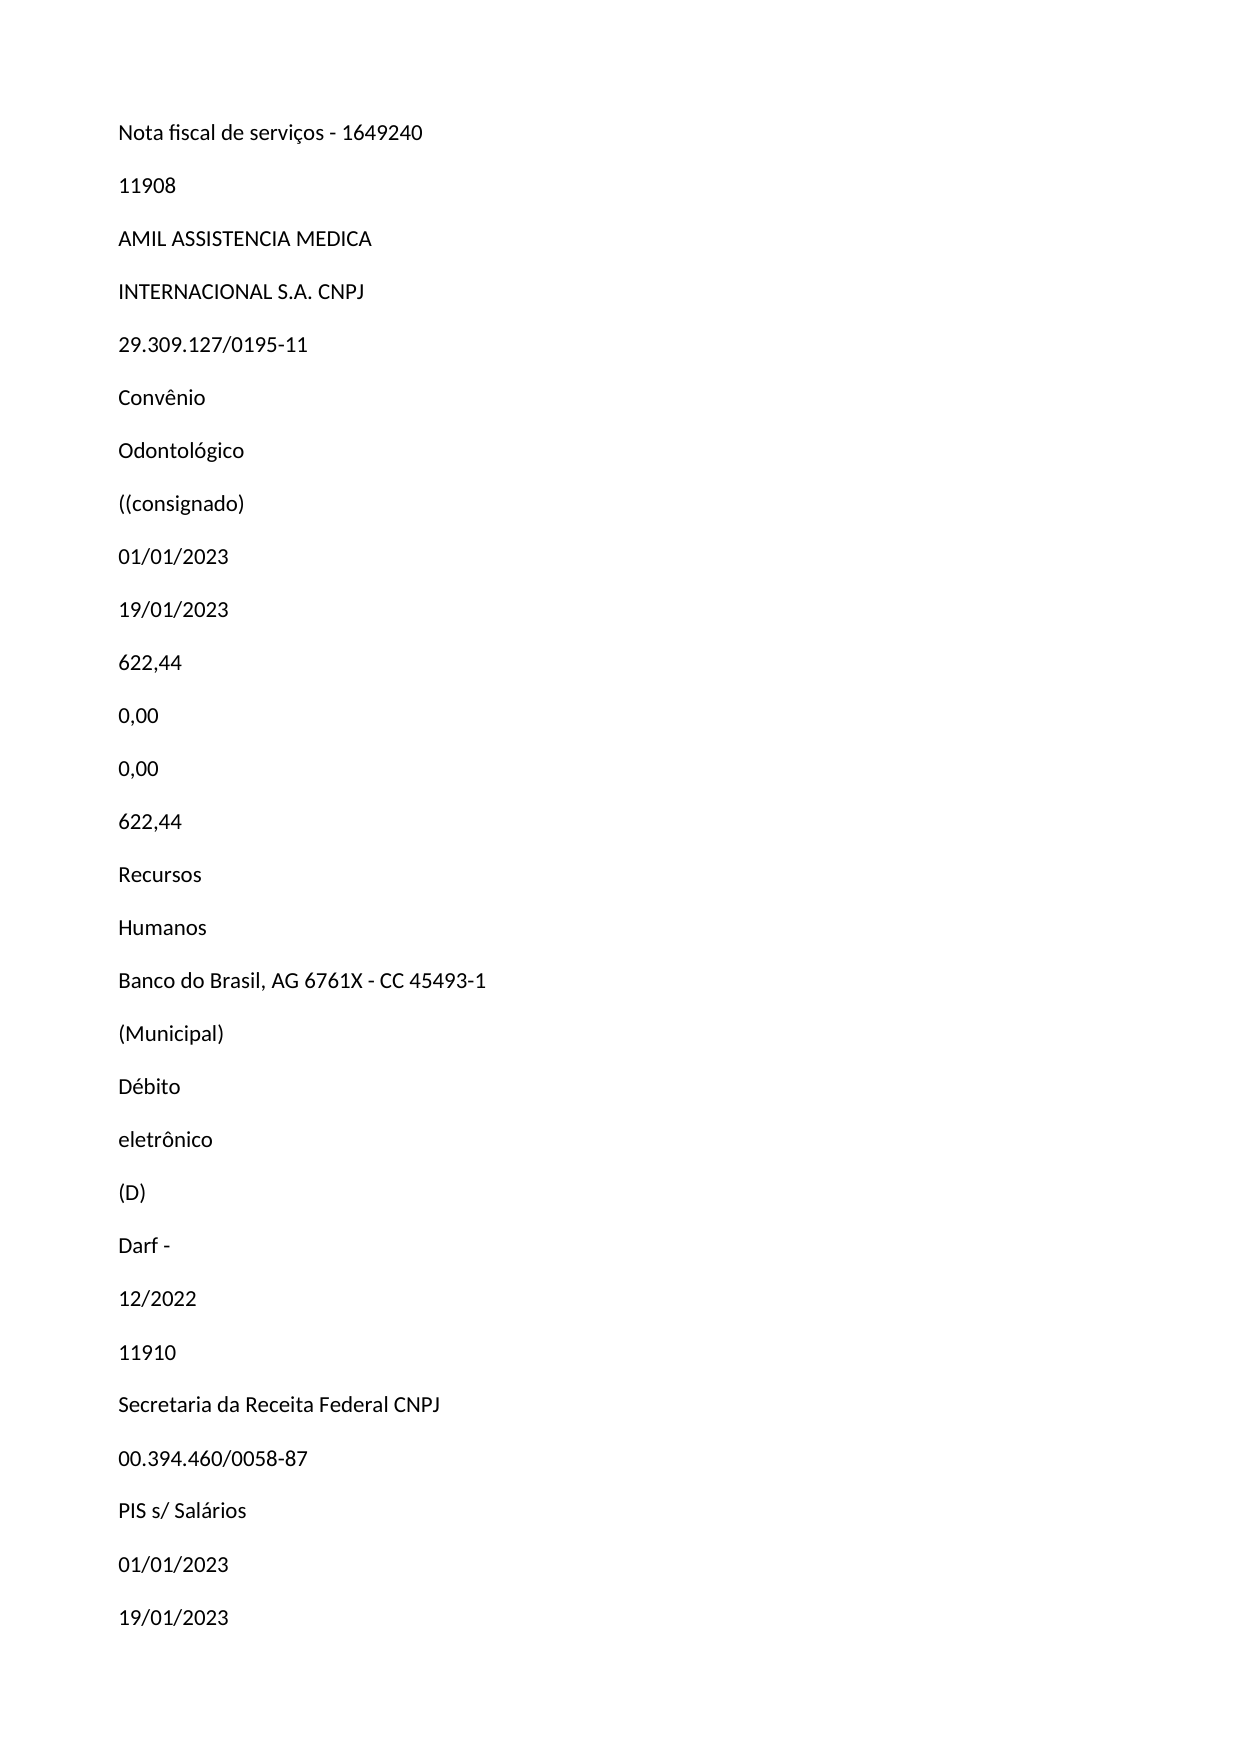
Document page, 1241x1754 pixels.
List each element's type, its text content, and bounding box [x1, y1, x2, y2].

text 12/2022 [118, 1284, 1122, 1313]
text Banco do Brasil, AG 6761X - CC 45493-1 [118, 966, 1122, 994]
text 0,00 [118, 701, 1122, 729]
text 01/01/2023 [118, 1550, 1122, 1578]
text PIS s/ Salários [118, 1497, 1122, 1525]
text 19/01/2023 [118, 1603, 1122, 1631]
text 11910 [118, 1338, 1122, 1366]
text eletrônico [118, 1126, 1122, 1153]
text ((consignado) [118, 489, 1122, 517]
text Secretaria da Receita Federal CNPJ [118, 1391, 1122, 1419]
text 11908 [118, 171, 1122, 199]
text Darf - [118, 1232, 1122, 1259]
text Recursos [118, 860, 1122, 888]
text (Municipal) [118, 1019, 1122, 1047]
text Odontológico [118, 436, 1122, 464]
text 622,44 [118, 807, 1122, 835]
text 00.394.460/0058-87 [118, 1444, 1122, 1472]
text 01/01/2023 [118, 542, 1122, 570]
text INTERNACIONAL S.A. CNPJ [118, 277, 1122, 305]
text 622,44 [118, 648, 1122, 676]
text Nota fiscal de serviços - 1649240 [118, 118, 1122, 146]
text Débito [118, 1072, 1122, 1101]
text 29.309.127/0195-11 [118, 330, 1122, 358]
text AMIL ASSISTENCIA MEDICA [118, 224, 1122, 252]
text (D) [118, 1178, 1122, 1207]
text Convênio [118, 383, 1122, 411]
text Humanos [118, 913, 1122, 941]
text 0,00 [118, 754, 1122, 782]
text 19/01/2023 [118, 595, 1122, 623]
